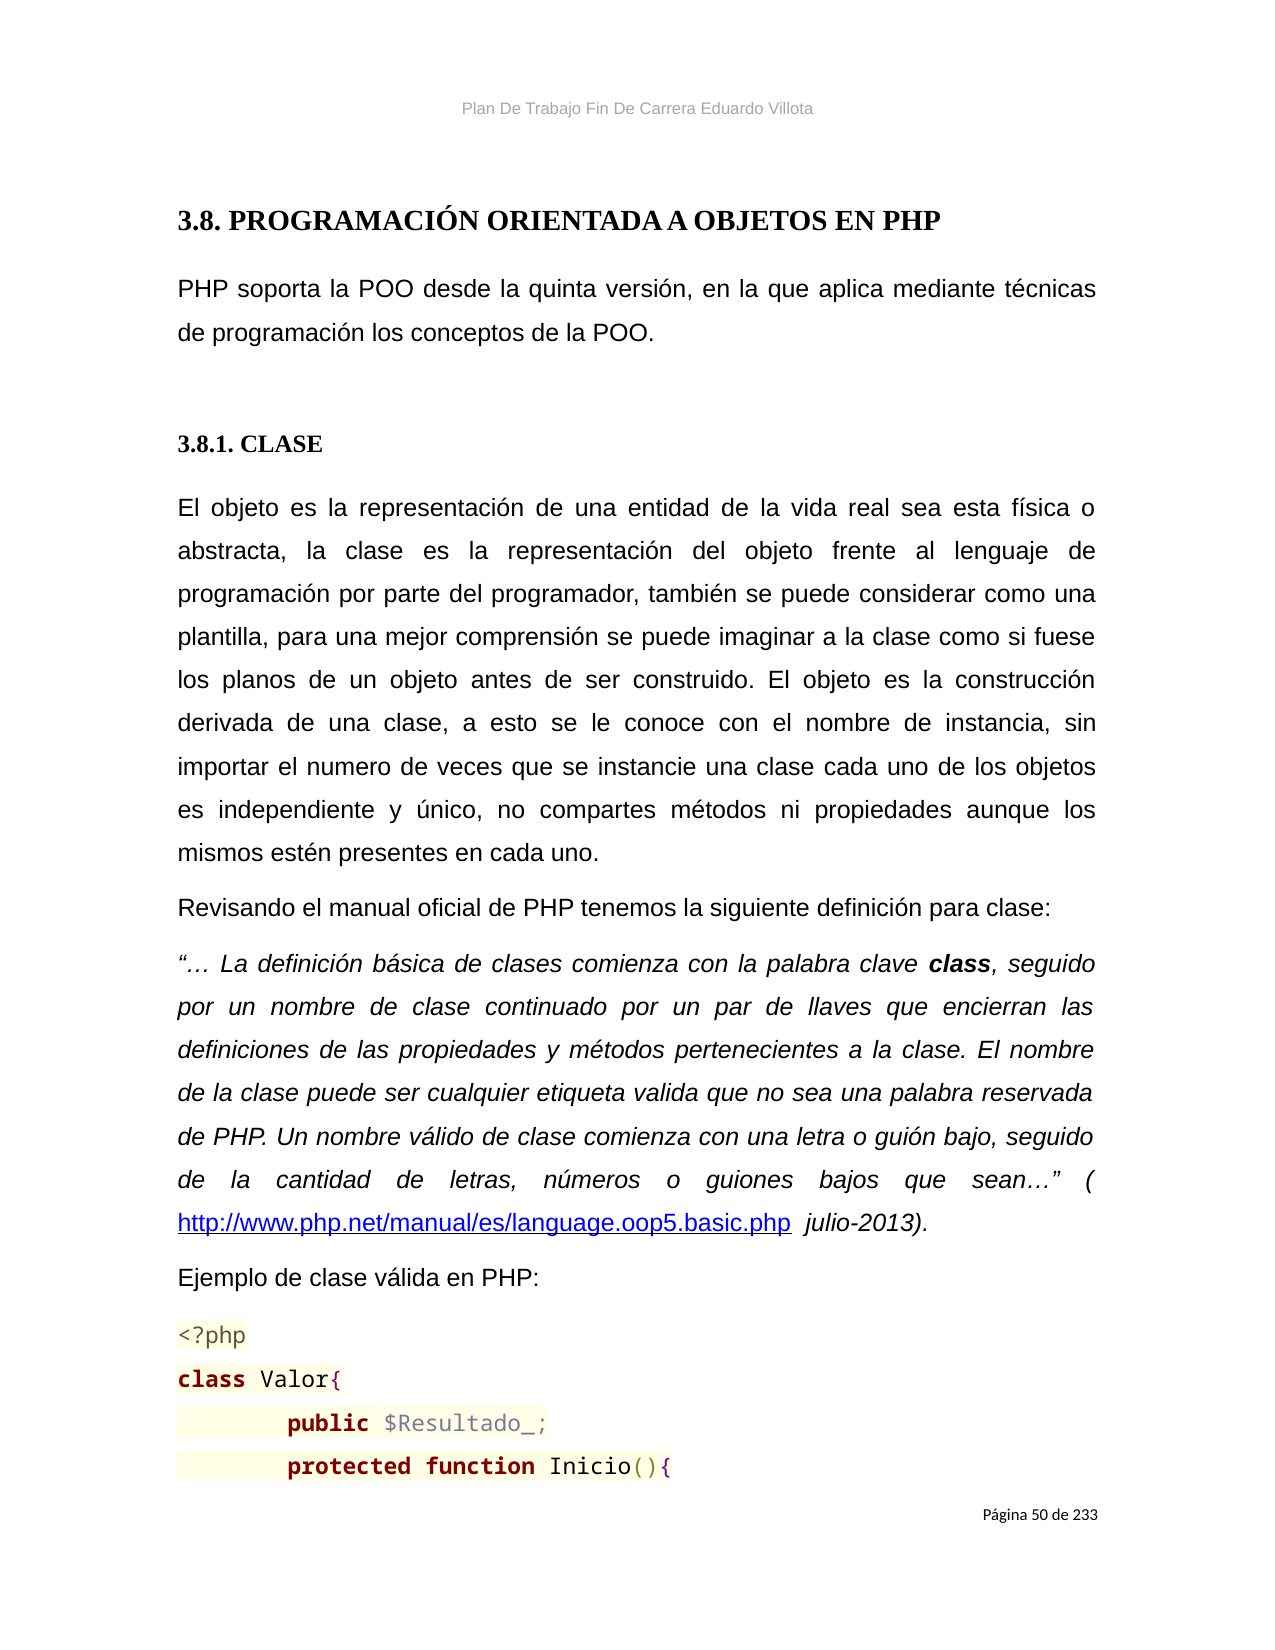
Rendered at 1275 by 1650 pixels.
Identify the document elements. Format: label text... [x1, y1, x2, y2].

text El objeto es la representación de una entidad de la vida real sea esta física o abstracta, la clase es la representación del objeto frente al lenguaje de programación por parte del programador, también se puede considerar como una plantilla, para una mejor comprensión se puede imaginar a la clase como si fuese los planos de un objeto antes de ser construido. El objeto es la construcción derivada de una clase, a esto se le conoce con el nombre de instancia, sin importar el numero de veces que se instancie una clase cada uno de los objetos es independiente y único, no compartes métodos ni propiedades aunque los mismos estén presentes en cada uno. [177, 493, 1098, 866]
text protected function Inicio(){ [177, 1450, 1098, 1481]
text 3.8. PROGRAMACIÓN ORIENTADA A OBJETOS EN PHP [177, 203, 1098, 237]
text public $Resultado_; [177, 1406, 1098, 1438]
text <?php [177, 1319, 1098, 1350]
text class Valor{ [177, 1363, 1098, 1394]
text Ejemplo de clase válida en PHP: [177, 1263, 1098, 1292]
text Revisando el manual oficial de PHP tenemos la siguiente definición para clase: [177, 893, 1098, 922]
text 3.8.1. CLASE [177, 429, 1098, 457]
text PHP soporta la POO desde la quinta versión, en la que aplica mediante técnicas de programación los conceptos de la POO. [177, 274, 1098, 346]
text “… La definición básica de clases comienza con la palabra clave class, seguido por un nombre de clase continuado por un par de llaves que encierran las definiciones de las propiedades y métodos pertenecientes a la clase. El nombre de la clase puede ser cualquier etiqueta valida que no sea una palabra reservada de PHP. Un nombre válido de clase comienza con una letra o guión bajo, seguido de la cantidad de letras, números o guiones bajos que sean…” ( http://www.php.net/manual/es/language.oop5.basic.php julio-2013). [177, 949, 1098, 1236]
